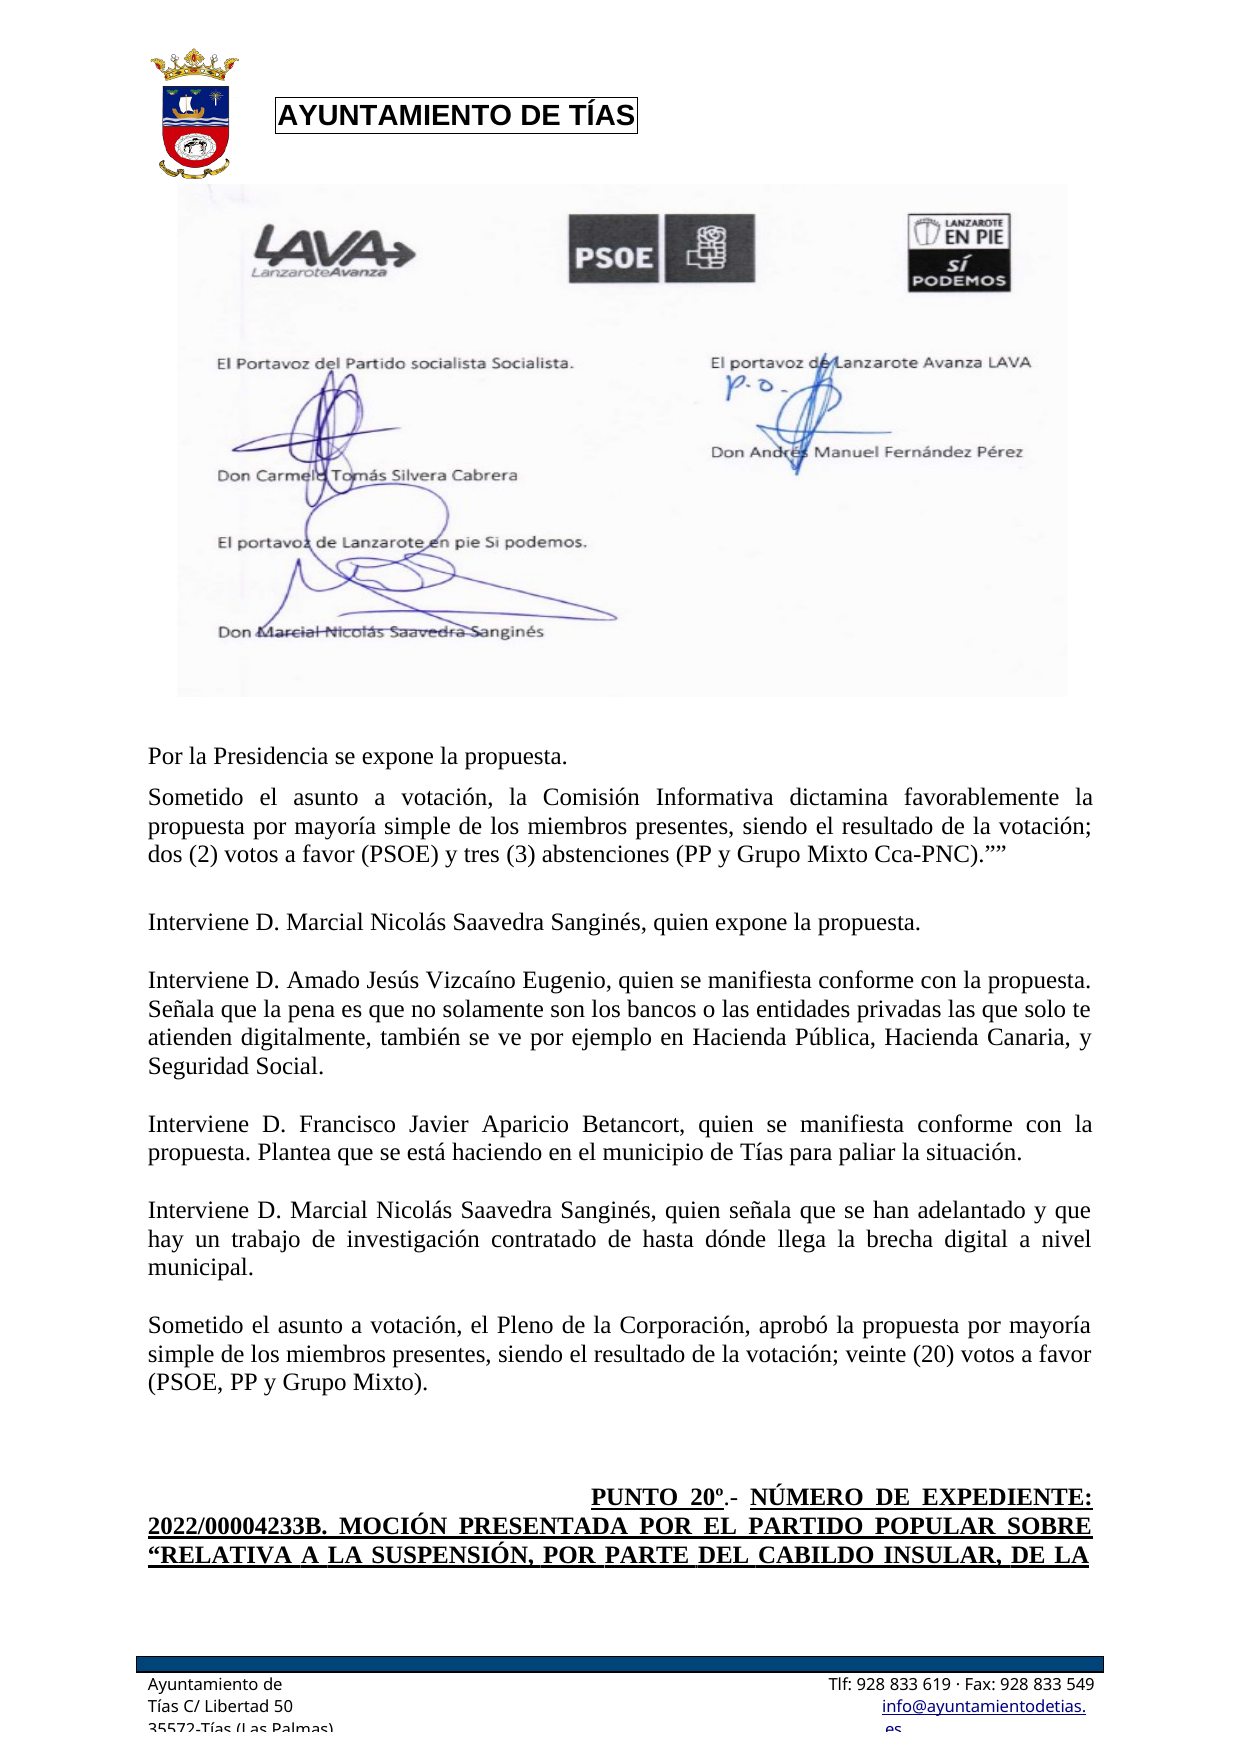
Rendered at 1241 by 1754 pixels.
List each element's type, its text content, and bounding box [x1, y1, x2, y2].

subtitle “RELATIVA A LA SUSPENSIÓN, POR PARTE DEL CABILDO INSULAR, DE LA [148, 1539, 1093, 1569]
picture [177, 184, 1068, 697]
text Sometido el asunto a votación, la Comisión Informativa dictamina favorablemente la propuesta por mayoría simple de los miembros presentes, siendo el resultado de la votación; dos (2) votos a favor (PSOE) y tres (3) abstenciones (PP y Grupo Mixto Cca-PNC).”” [148, 782, 1093, 868]
text Interviene D. Francisco Javier Aparicio Betancort, quien se manifiesta conforme con la propuesta. Plantea que se está haciendo en el municipio de Tías para paliar la situación. [148, 1109, 1093, 1166]
text Interviene D. Marcial Nicolás Saavedra Sanginés, quien expone la propuesta. [148, 907, 1117, 936]
text Interviene D. Amado Jesús Vizcaíno Eugenio, quien se manifiesta conforme con la propuesta. Señala que la pena es que no solamente son los bancos o las entidades privadas las que solo te atienden digitalmente, también se ve por ejemplo en Hacienda Pública, Hacienda Canaria, y Seguridad Social. [148, 965, 1093, 1080]
subtitle PUNTO 20º.- NÚMERO DE EXPEDIENTE: 2022/00004233B. MOCIÓN PRESENTADA POR EL PARTIDO POPULAR SOBRE [148, 1482, 1093, 1536]
text Interviene D. Marcial Nicolás Saavedra Sanginés, quien señala que se han adelantado y que hay un trabajo de investigación contratado de hasta dónde llega la brecha digital a nivel municipal. [148, 1195, 1093, 1281]
text Sometido el asunto a votación, el Pleno de la Corporación, aprobó la propuesta por mayoría simple de los miembros presentes, siendo el resultado de la votación; veinte (20) votos a favor (PSOE, PP y Grupo Mixto). [148, 1310, 1093, 1396]
picture [150, 48, 241, 179]
text Por la Presidencia se expone la propuesta. [148, 741, 1117, 769]
